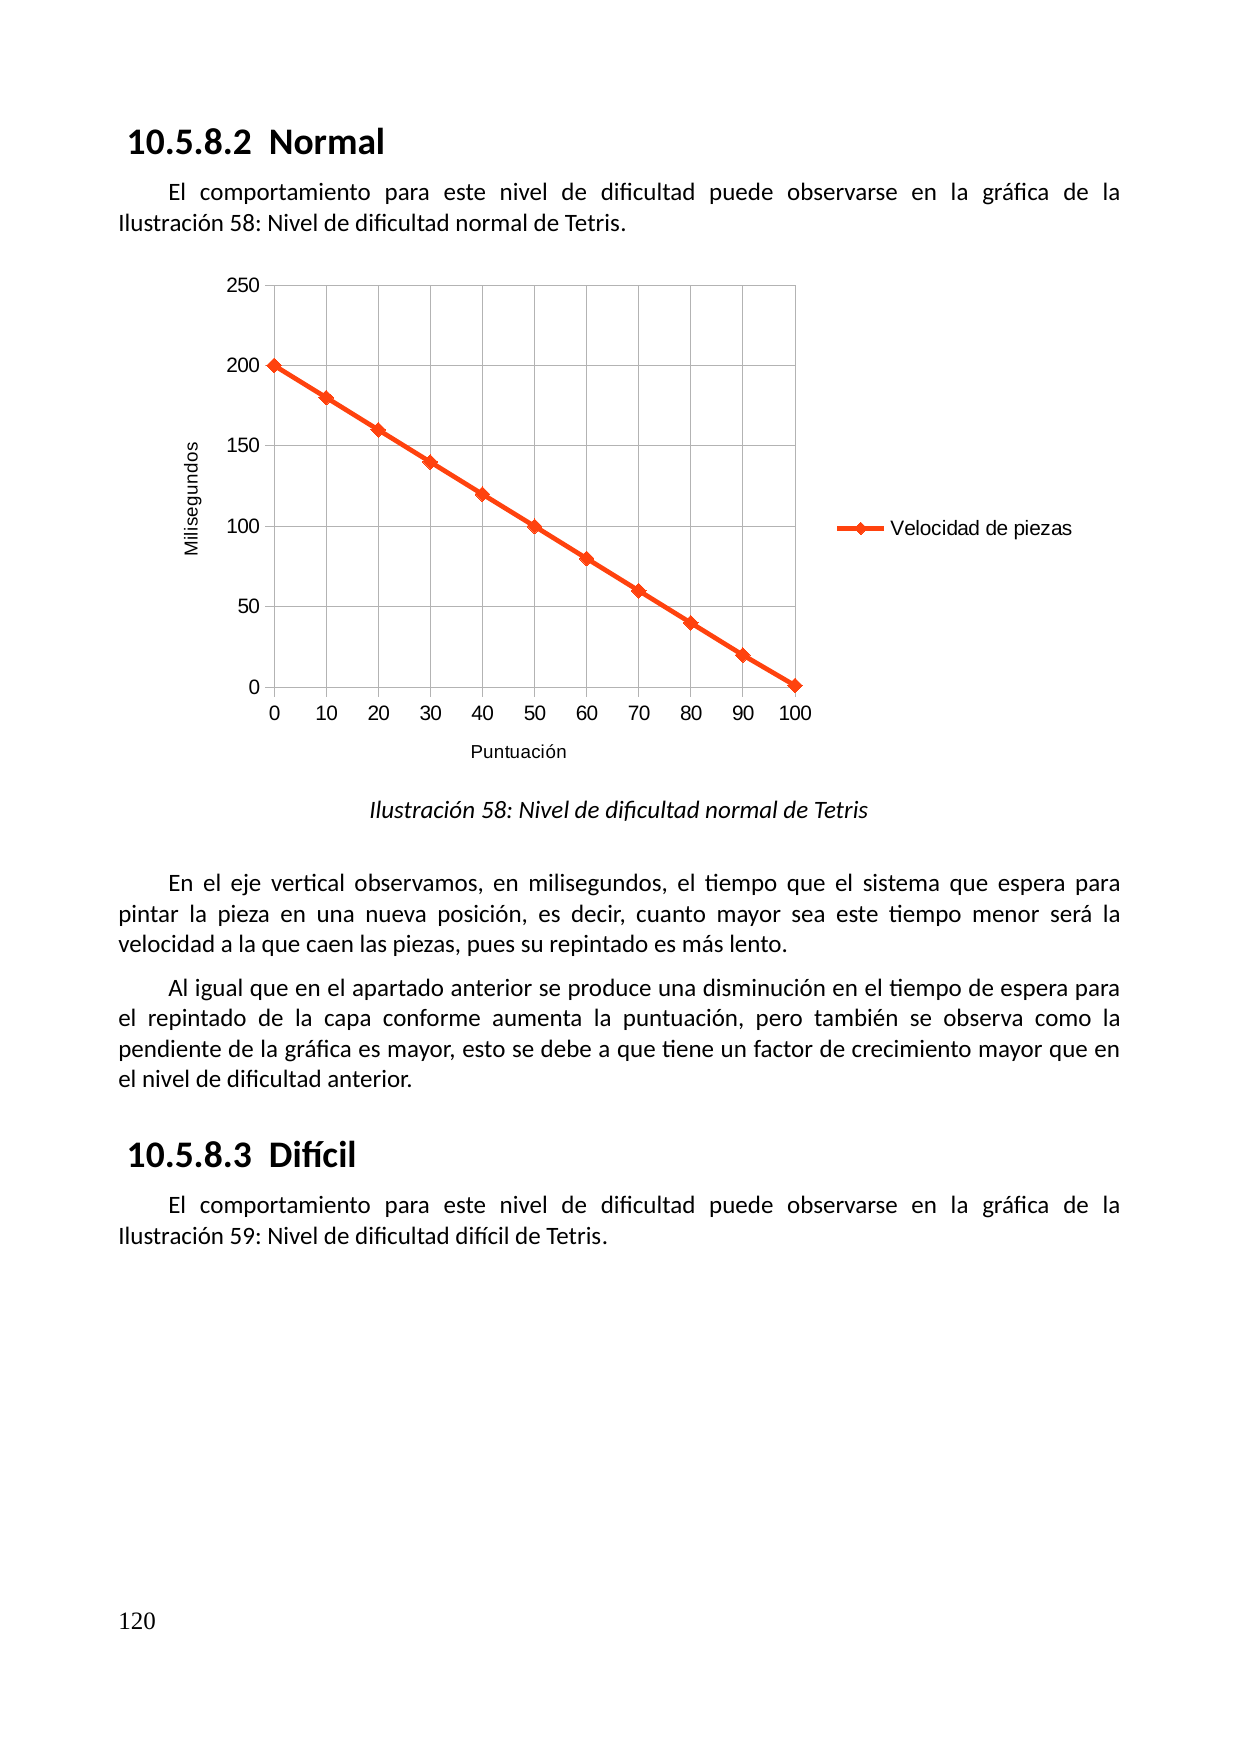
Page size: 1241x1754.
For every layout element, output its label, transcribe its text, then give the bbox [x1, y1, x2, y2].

subtitle Normal [118, 118, 1122, 164]
text En el eje vertical observamos, en milisegundos, el tiempo que el sistema que espera para pintar la pieza en una nueva posición, es decir, cuanto mayor sea este tiempo menor será la velocidad a la que caen las piezas, pues su repintado es más lento. [118, 868, 1122, 959]
subtitle Difícil [118, 1131, 1122, 1177]
text El comportamiento para este nivel de dificultad puede observarse en la gráfica de la Ilustración 58: Nivel de dificultad normal de Tetris. [118, 176, 1122, 237]
text Ilustración 58: Nivel de dificultad normal de Tetris [148, 794, 1092, 824]
text Al igual que en el apartado anterior se produce una disminución en el tiempo de espera para el repintado de la capa conforme aumenta la puntuación, pero también se observa como la pendiente de la gráfica es mayor, esto se debe a que tiene un factor de crecimiento mayor que en el nivel de dificultad anterior. [118, 972, 1122, 1094]
text El comportamiento para este nivel de dificultad puede observarse en la gráfica de la Ilustración 59: Nivel de dificultad difícil de Tetris. [118, 1189, 1122, 1251]
